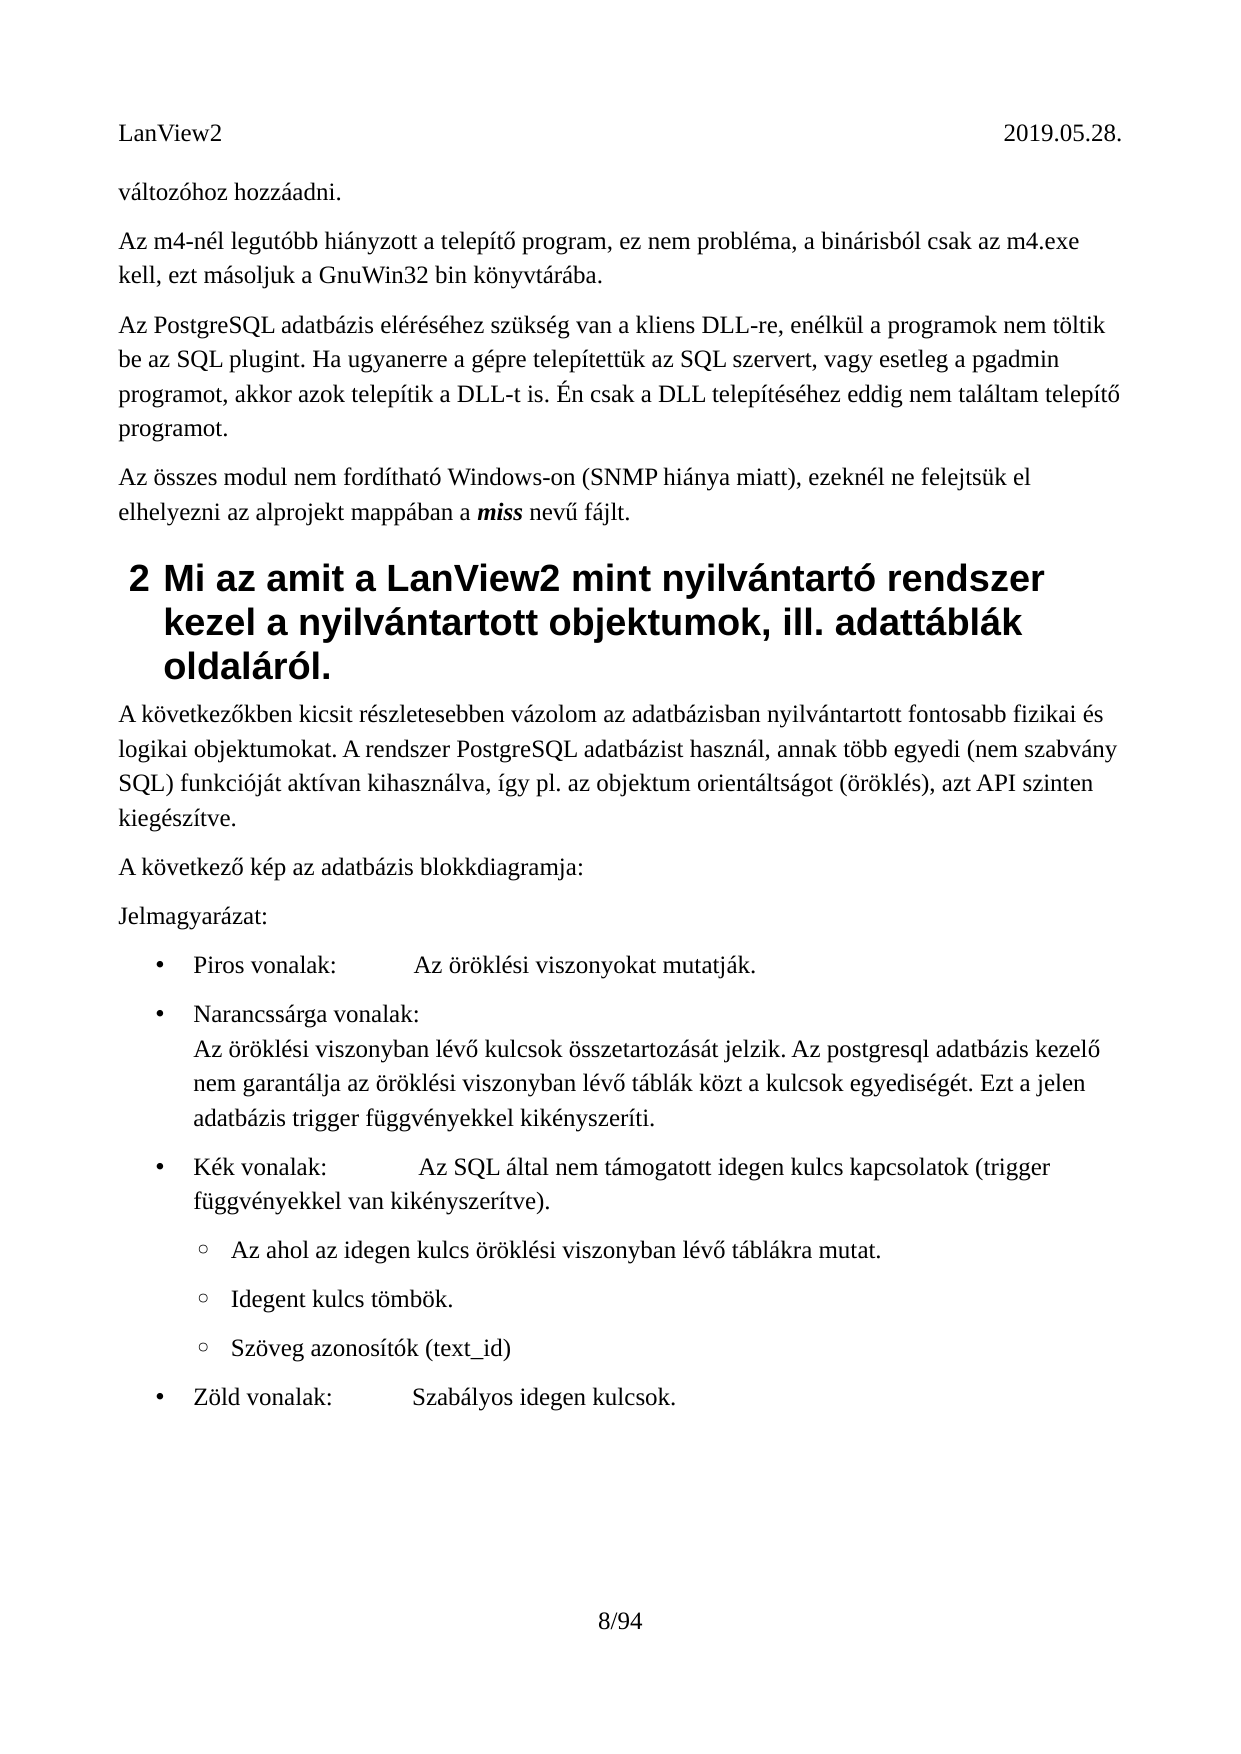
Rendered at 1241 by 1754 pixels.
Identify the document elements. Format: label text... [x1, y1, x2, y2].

subtitle Mi az amit a LanView2 mint nyilvántartó rendszer kezel a nyilvántartott objektumok, ill. adattáblák oldaláról. [118, 556, 1122, 687]
list Zöld vonalak: Szabályos idegen kulcsok. [156, 1382, 1122, 1411]
text Az m4-nél legutóbb hiányzott a telepítő program, ez nem probléma, a binárisból csak az m4.exe kell, ezt másoljuk a GnuWin32 bin könyvtárába. [118, 226, 1122, 289]
list Idegent kulcs tömbök. [193, 1284, 1122, 1313]
list Szöveg azonosítók (text_id) [193, 1333, 1122, 1362]
list Kék vonalak: Az SQL által nem támogatott idegen kulcs kapcsolatok (trigger függvényekkel van kikényszerítve). [156, 1152, 1122, 1215]
text A következőkben kicsit részletesebben vázolom az adatbázisban nyilvántartott fontosabb fizikai és logikai objektumokat. A rendszer PostgreSQL adatbázist használ, annak több egyedi (nem szabvány SQL) funkcióját aktívan kihasználva, így pl. az objektum orientáltságot (öröklés), azt API szinten kiegészítve. [118, 699, 1122, 832]
text Az PostgreSQL adatbázis eléréséhez szükség van a kliens DLL-re, enélkül a programok nem töltik be az SQL plugint. Ha ugyanerre a gépre telepítettük az SQL szervert, vagy esetleg a pgadmin programot, akkor azok telepítik a DLL-t is. Én csak a DLL telepítéséhez eddig nem találtam telepítő programot. [118, 310, 1122, 442]
text Jelmagyarázat: [118, 901, 1122, 930]
list Narancssárga vonalak: Az öröklési viszonyban lévő kulcsok összetartozását jelzik. Az postgresql adatbázis kezelő nem garantálja az öröklési viszonyban lévő táblák közt a kulcsok egyediségét. Ezt a jelen adatbázis trigger függvényekkel kikényszeríti. [156, 999, 1122, 1131]
list Piros vonalak: Az öröklési viszonyokat mutatják. [156, 950, 1122, 979]
text változóhoz hozzáadni. [118, 177, 1122, 206]
text A következő kép az adatbázis blokkdiagramja: [118, 852, 1122, 881]
text Az összes modul nem fordítható Windows-on (SNMP hiánya miatt), ezeknél ne felejtsük el elhelyezni az alprojekt mappában a miss nevű fájlt. [118, 462, 1122, 525]
list Az ahol az idegen kulcs öröklési viszonyban lévő táblákra mutat. [193, 1235, 1122, 1264]
